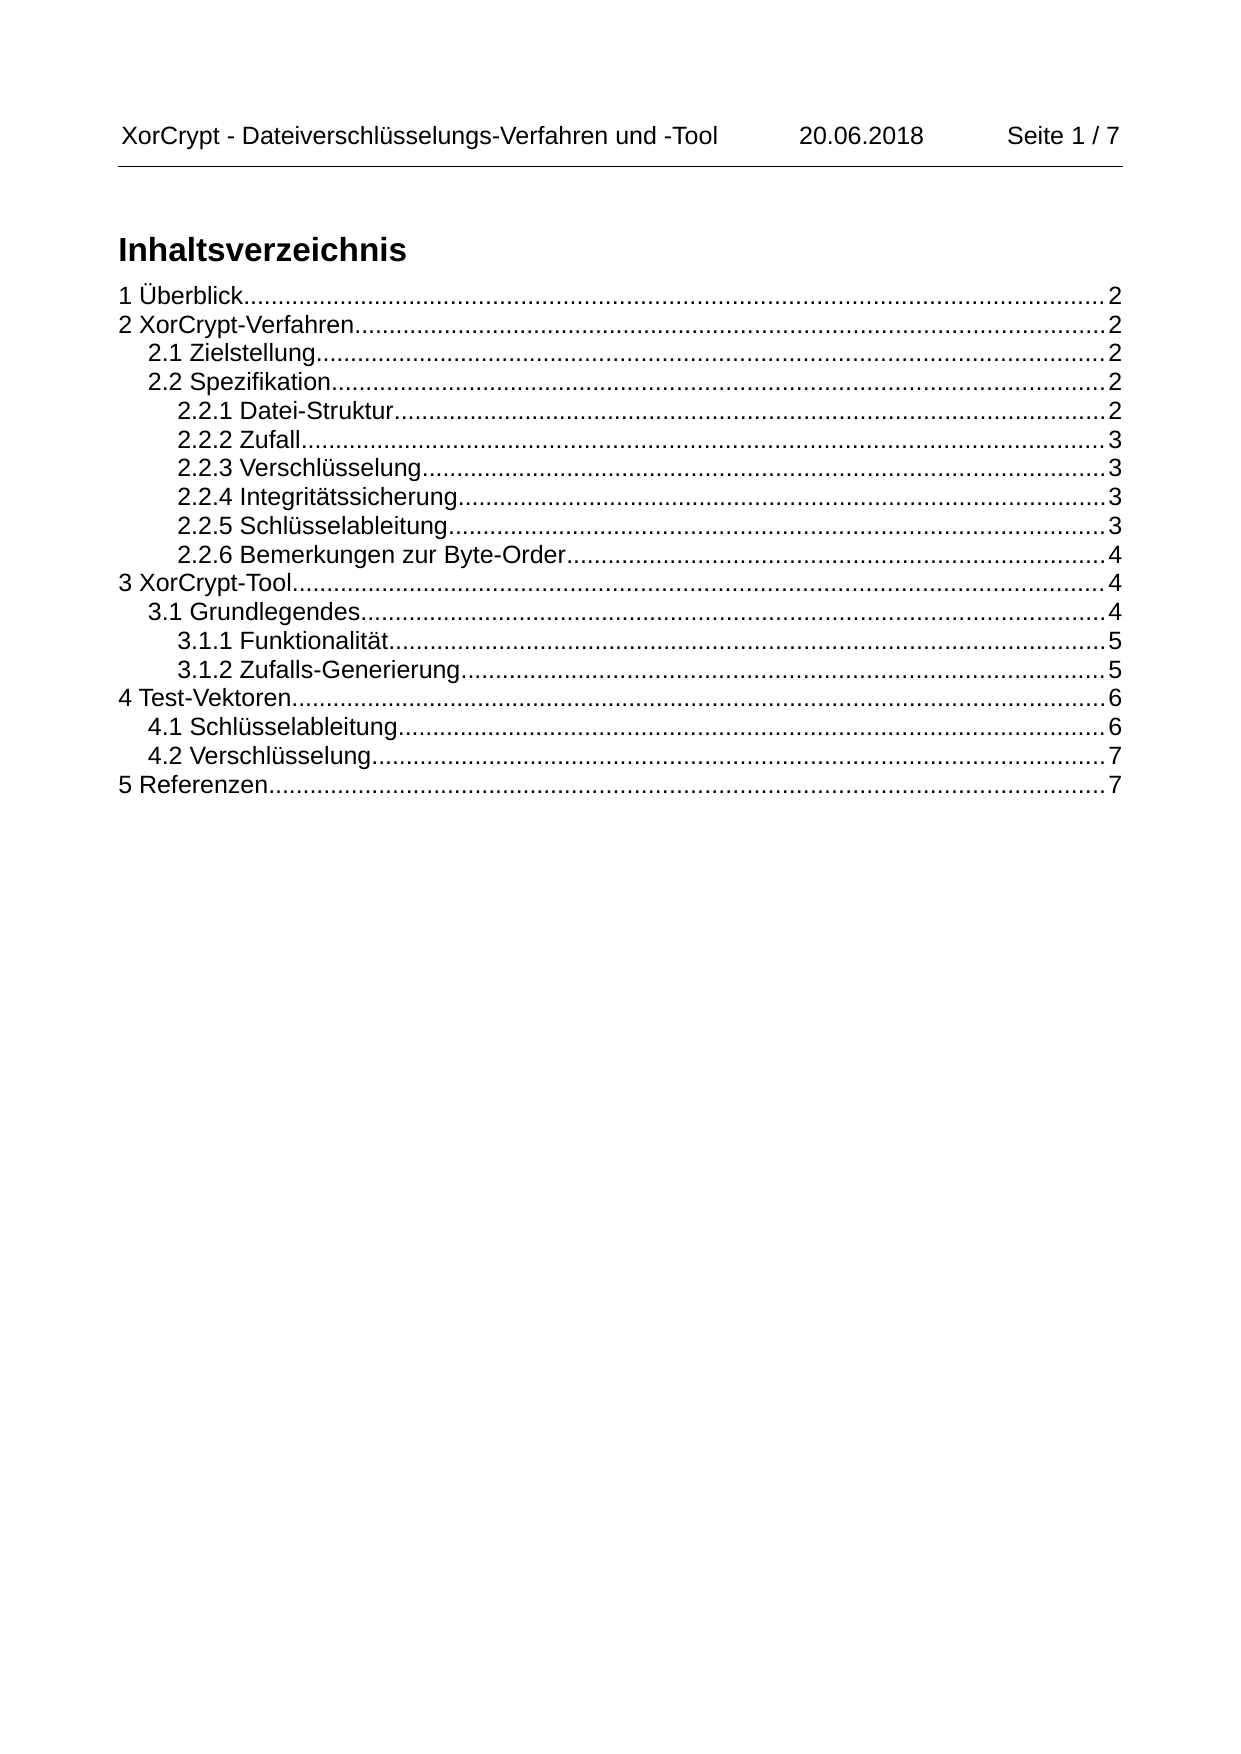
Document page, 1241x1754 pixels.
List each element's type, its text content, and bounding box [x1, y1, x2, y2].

text 2.2.4 Integritätssicherung 3 [177, 482, 1122, 511]
text 4.1 Schlüsselableitung 6 [148, 712, 1122, 741]
text 2.2.2 Zufall 3 [177, 425, 1122, 453]
text 3 XorCrypt-Tool 4 [118, 568, 1122, 597]
text 2.2 Spezifikation 2 [148, 367, 1122, 396]
text 3.1.2 Zufalls-Generierung 5 [177, 655, 1122, 683]
text 1 Überblick 2 [118, 281, 1122, 310]
text 2.2.3 Verschlüsselung 3 [177, 453, 1122, 482]
text 4.2 Verschlüsselung 7 [148, 741, 1122, 770]
text 2 XorCrypt-Verfahren 2 [118, 310, 1122, 338]
text 4 Test-Vektoren 6 [118, 683, 1122, 712]
text 2.2.5 Schlüsselableitung 3 [177, 511, 1122, 540]
text 2.2.1 Datei-Struktur 2 [177, 396, 1122, 425]
text 3.1 Grundlegendes 4 [148, 597, 1122, 626]
text 3.1.1 Funktionalität 5 [177, 626, 1122, 655]
text 2.2.6 Bemerkungen zur Byte-Order 4 [177, 540, 1122, 568]
text 2.1 Zielstellung 2 [148, 338, 1122, 367]
text 5 Referenzen 7 [118, 770, 1122, 798]
subtitle Inhaltsverzeichnis [118, 230, 1122, 268]
